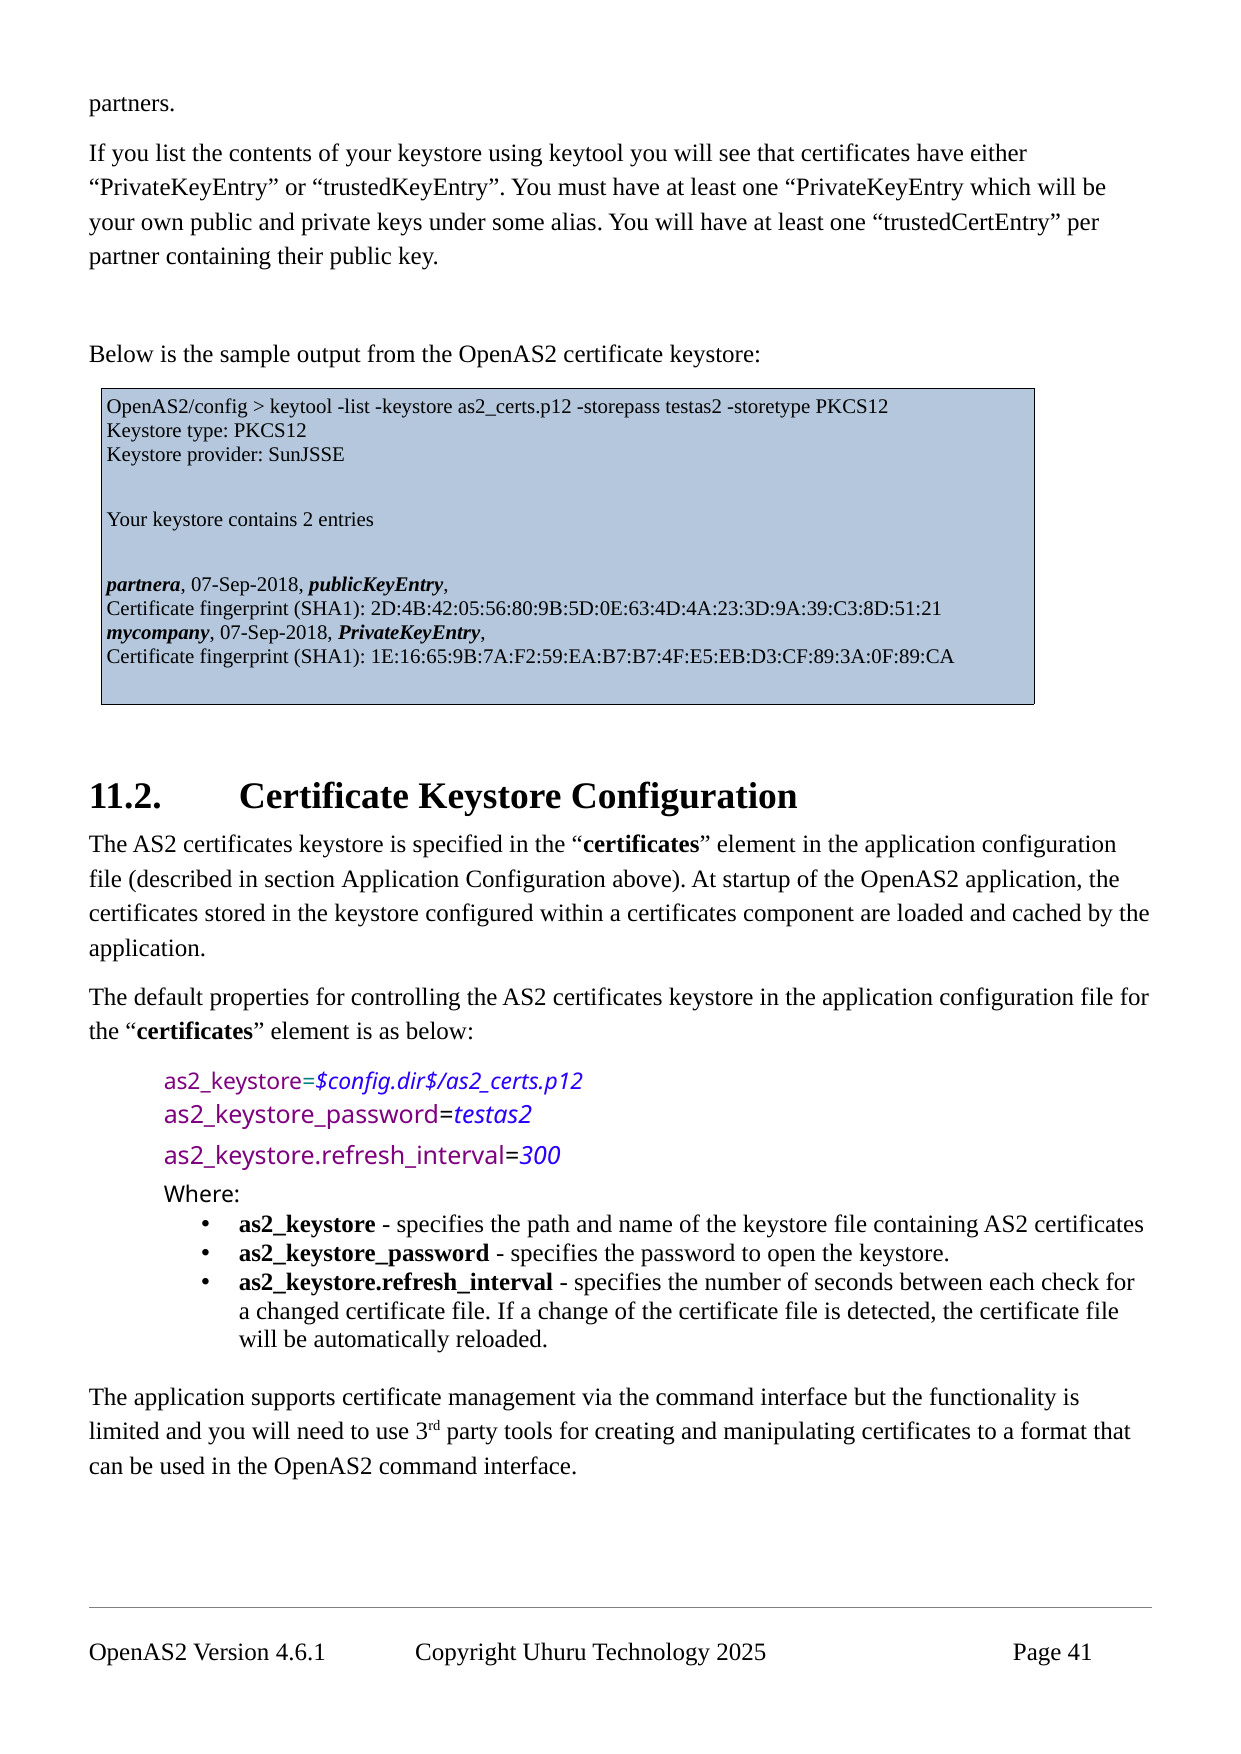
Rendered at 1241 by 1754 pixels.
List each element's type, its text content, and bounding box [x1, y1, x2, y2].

text Where: [163, 1178, 1152, 1209]
text as2_keystore.refresh_interval=300 [163, 1137, 1152, 1171]
table_cell partnera, 07-Sep-2018, publicKeyEntry, Certificate fingerprint (SHA1): 2D:4B:42:05:56:80:9B:5D:0E:63:4D:4A:23:3D:9A:39:C3:8D:51:21 mycompany, 07-Sep-2018, PrivateKeyEntry, Certificate fingerprint (SHA1): 1E:16:65:9B:7A:F2:59:EA:B7:B7:4F:E5:EB:D3:CF:89:3A:0F:89:CA [102, 566, 1034, 704]
table_cell Your keystore contains 2 entries [102, 501, 1034, 566]
text If you list the contents of your keystore using keytool you will see that certificates have either “PrivateKeyEntry” or “trustedKeyEntry”. You must have at least one “PrivateKeyEntry which will be your own public and private keys under some alias. You will have at least one “trustedCertEntry” per partner containing their public key. [88, 138, 1152, 270]
list as2_keystore_password - specifies the password to open the keystore. [201, 1238, 1152, 1267]
list as2_keystore.refresh_interval - specifies the number of seconds between each check for a changed certificate file. If a change of the certificate file is detected, the certificate file will be automatically reloaded. [201, 1267, 1152, 1353]
text The AS2 certificates keystore is specified in the “certificates” element in the application configuration file (described in section Application Configuration above). At startup of the OpenAS2 application, the certificates stored in the keystore configured within a certificates component are loaded and cached by the application. [88, 829, 1152, 961]
table_header OpenAS2/config > keytool -list -keystore as2_certs.p12 -storepass testas2 -storetype PKCS12 Keystore type: PKCS12 Keystore provider: SunJSSE [102, 389, 1034, 501]
subtitle Certificate Keystore Configuration [88, 774, 1152, 817]
text Below is the sample output from the OpenAS2 certificate keystore: [88, 339, 1152, 368]
list as2_keystore - specifies the path and name of the keystore file containing AS2 certificates [201, 1209, 1152, 1238]
text partners. [88, 88, 1152, 117]
text The application supports certificate management via the command interface but the functionality is limited and you will need to use 3rd party tools for creating and manipulating certificates to a format that can be used in the OpenAS2 command interface. [88, 1382, 1152, 1480]
text as2_keystore_password=testas2 [163, 1097, 1152, 1131]
text The default properties for controlling the AS2 certificates keystore in the application configuration file for the “certificates” element is as below: [88, 982, 1152, 1045]
